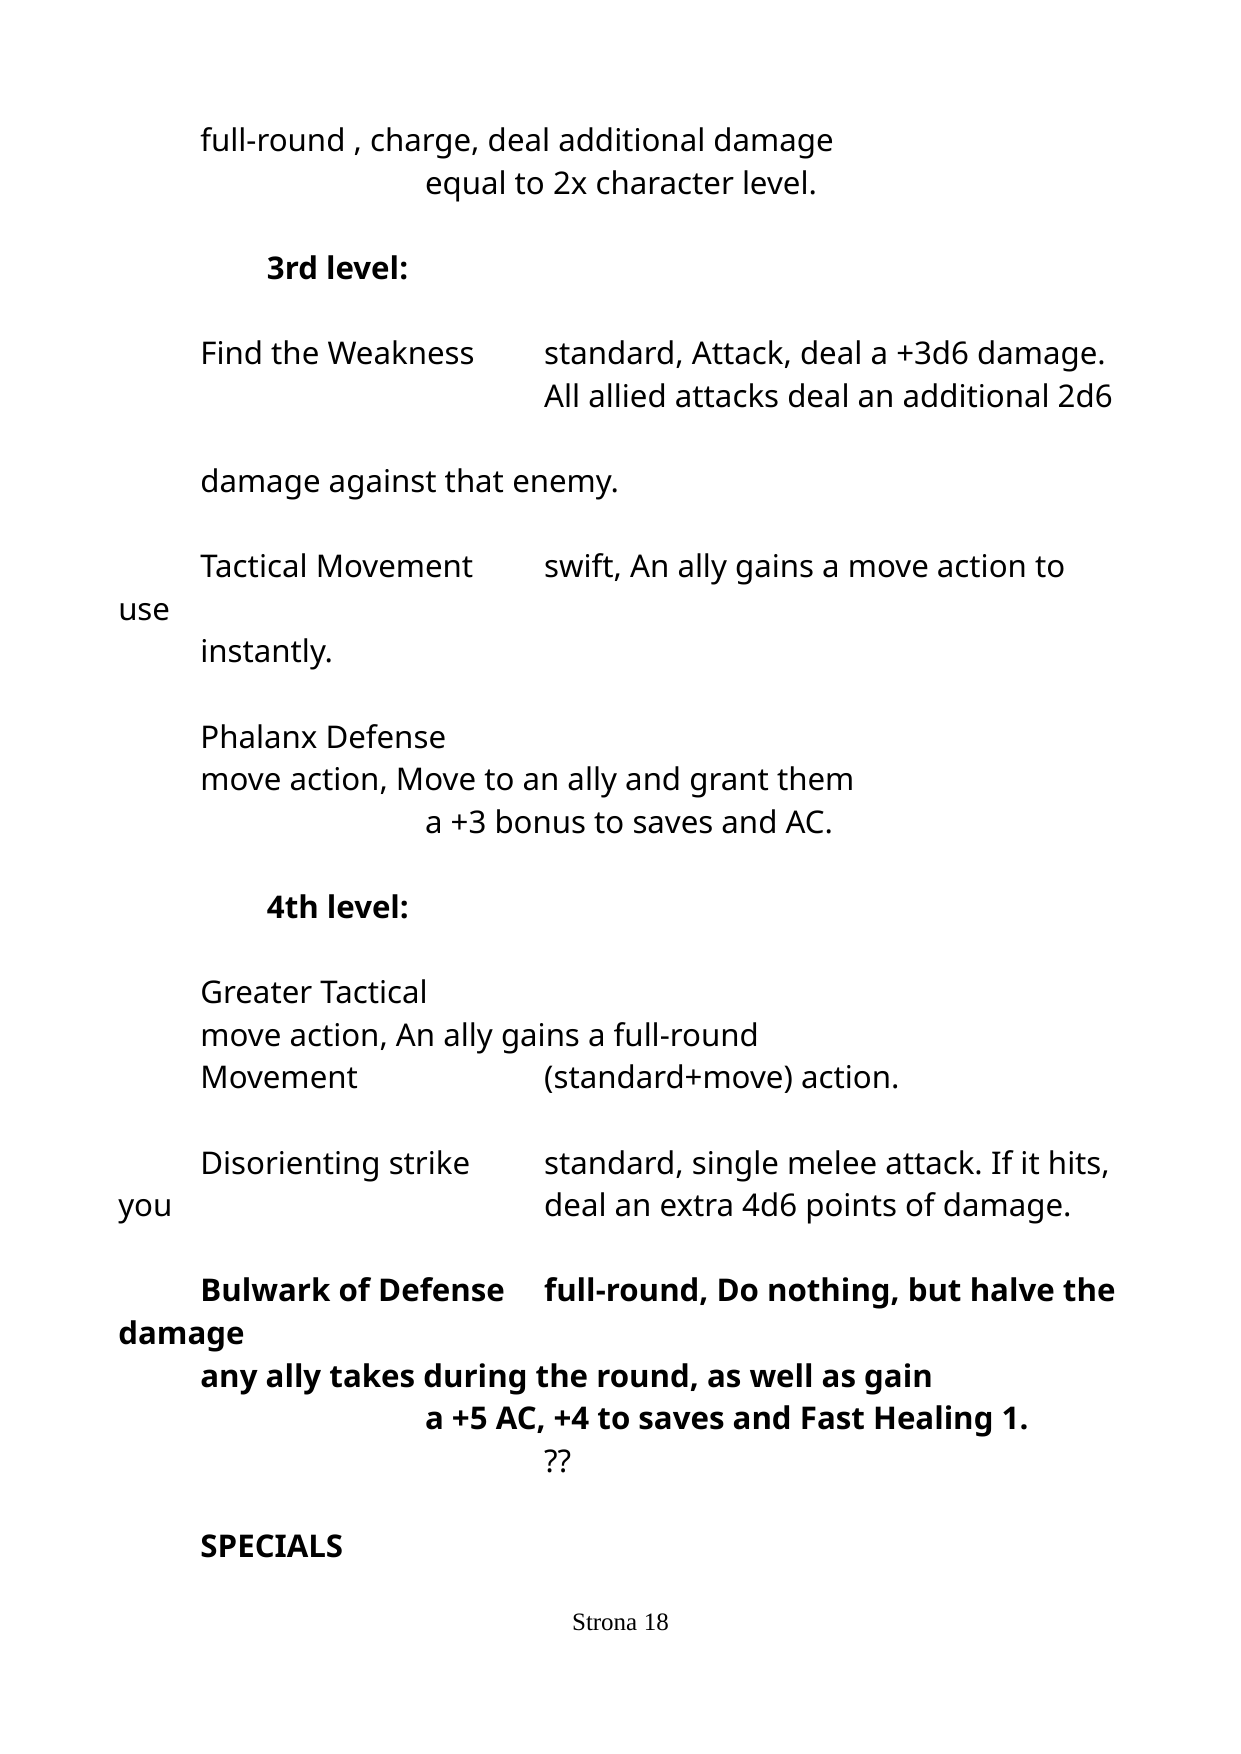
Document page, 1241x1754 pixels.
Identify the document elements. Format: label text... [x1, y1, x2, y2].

text SPECIALS [118, 1524, 1122, 1567]
text full-round , charge, deal additional damage equal to 2x character level. [118, 118, 1122, 203]
text 4th level: [118, 885, 1122, 928]
text Bulwark of Defense full-round, Do nothing, but halve the damage any ally takes during the round, as well as gain a +5 AC, +4 to saves and Fast Healing 1. [118, 1268, 1122, 1439]
text All allied attacks deal an additional 2d6 damage against that enemy. [118, 374, 1122, 502]
text ?? [118, 1439, 1122, 1481]
text Greater Tactical move action, An ally gains a full-round Movement (standard+move) action. [118, 970, 1122, 1098]
text Find the Weakness standard, Attack, deal a +3d6 damage. [118, 331, 1122, 374]
text 3rd level: [118, 246, 1122, 288]
text Tactical Movement swift, An ally gains a move action to use instantly. [118, 544, 1122, 672]
text Phalanx Defense move action, Move to an ally and grant them a +3 bonus to saves and AC. [118, 714, 1122, 842]
text Disorienting strike standard, single melee attack. If it hits, you deal an extra 4d6 points of damage. [118, 1141, 1122, 1226]
